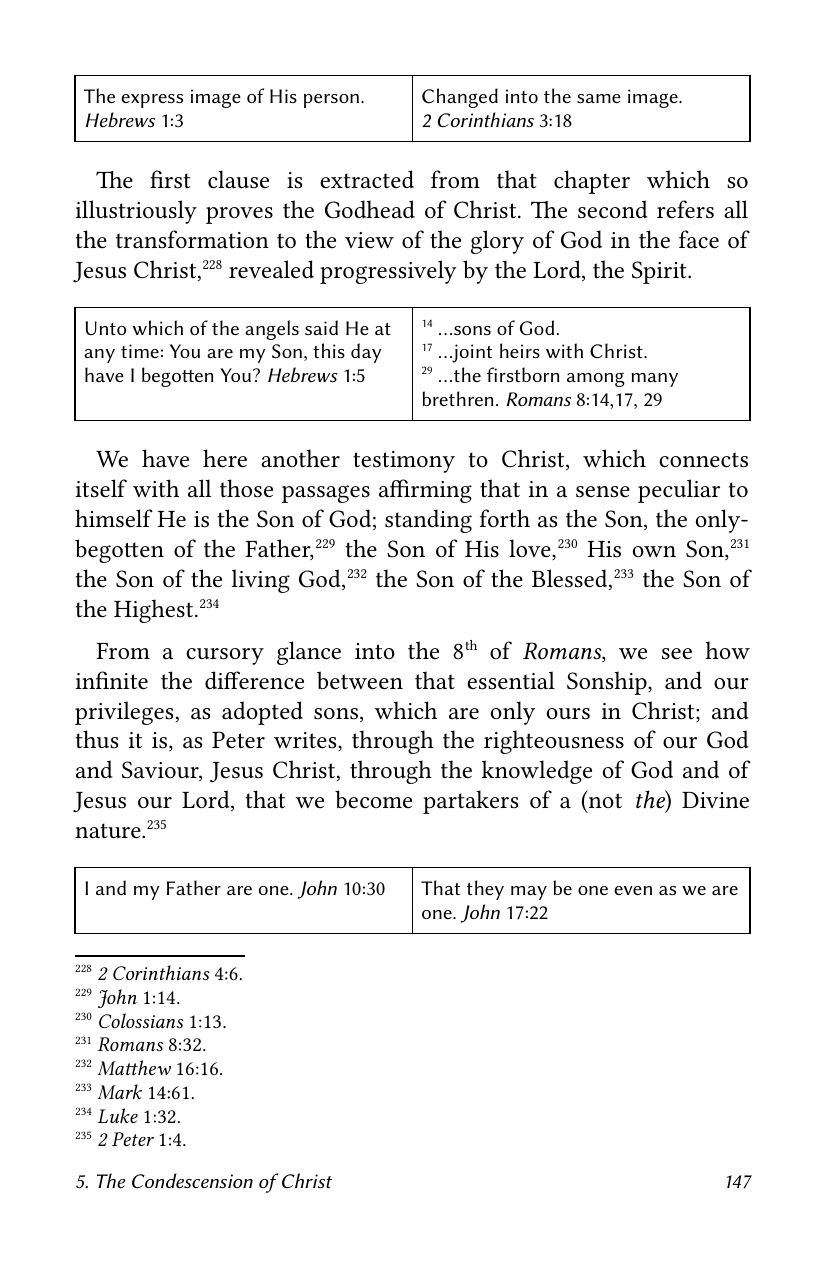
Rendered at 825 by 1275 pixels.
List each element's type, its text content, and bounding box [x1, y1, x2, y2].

text Romans 8:32. [75, 1033, 750, 1057]
text 2 Peter 1:4. [75, 1128, 750, 1152]
text We have here another testimony to Christ, which connects itself with all those passages affirming that in a sense peculiar to himself He is the Son of God; standing forth as the Son, the only-begotten of the Father, the Son of His love, His own Son, the Son of the living God, the Son of the Blessed, the Son of the Highest. [75, 445, 750, 623]
table_header Changed into the same image. 2 Corinthians 3:18 [413, 76, 749, 141]
text Matthew 16:16. [75, 1057, 750, 1081]
text The first clause is extracted from that chapter which so illustriously proves the Godhead of Christ. The second refers all the transformation to the view of the glory of God in the face of Jesus Christ, revealed progressively by the Lord, the Spirit. [75, 166, 750, 284]
table_header That they may be one even as we are one. John 17:22 [413, 868, 749, 933]
text John 1:14. [75, 986, 750, 1009]
table_header The express image of His person. Hebrews 1:3 [76, 76, 412, 141]
table_header 14 ...sons of God. 17 ...joint heirs with Christ. 29 ...the firstborn among many brethren. Romans 8:14,17, 29 [413, 308, 749, 420]
text From a cursory glance into the 8th of Romans, we see how infinite the difference between that essential Sonship, and our privileges, as adopted sons, which are only ours in Christ; and thus it is, as Peter writes, through the righteousness of our God and Saviour, Jesus Christ, through the knowledge of God and of Jesus our Lord, that we become partakers of a (not the) Divine nature. [75, 637, 750, 845]
table_header Unto which of the angels said He at any time: You are my Son, this day have I begotten You? Hebrews 1:5 [76, 308, 412, 420]
text Colossians 1:13. [75, 1009, 750, 1033]
text Luke 1:32. [75, 1104, 750, 1128]
text Mark 14:61. [75, 1081, 750, 1104]
text 2 Corinthians 4:6. [75, 962, 750, 986]
table_header I and my Father are one. John 10:30 [76, 868, 412, 933]
